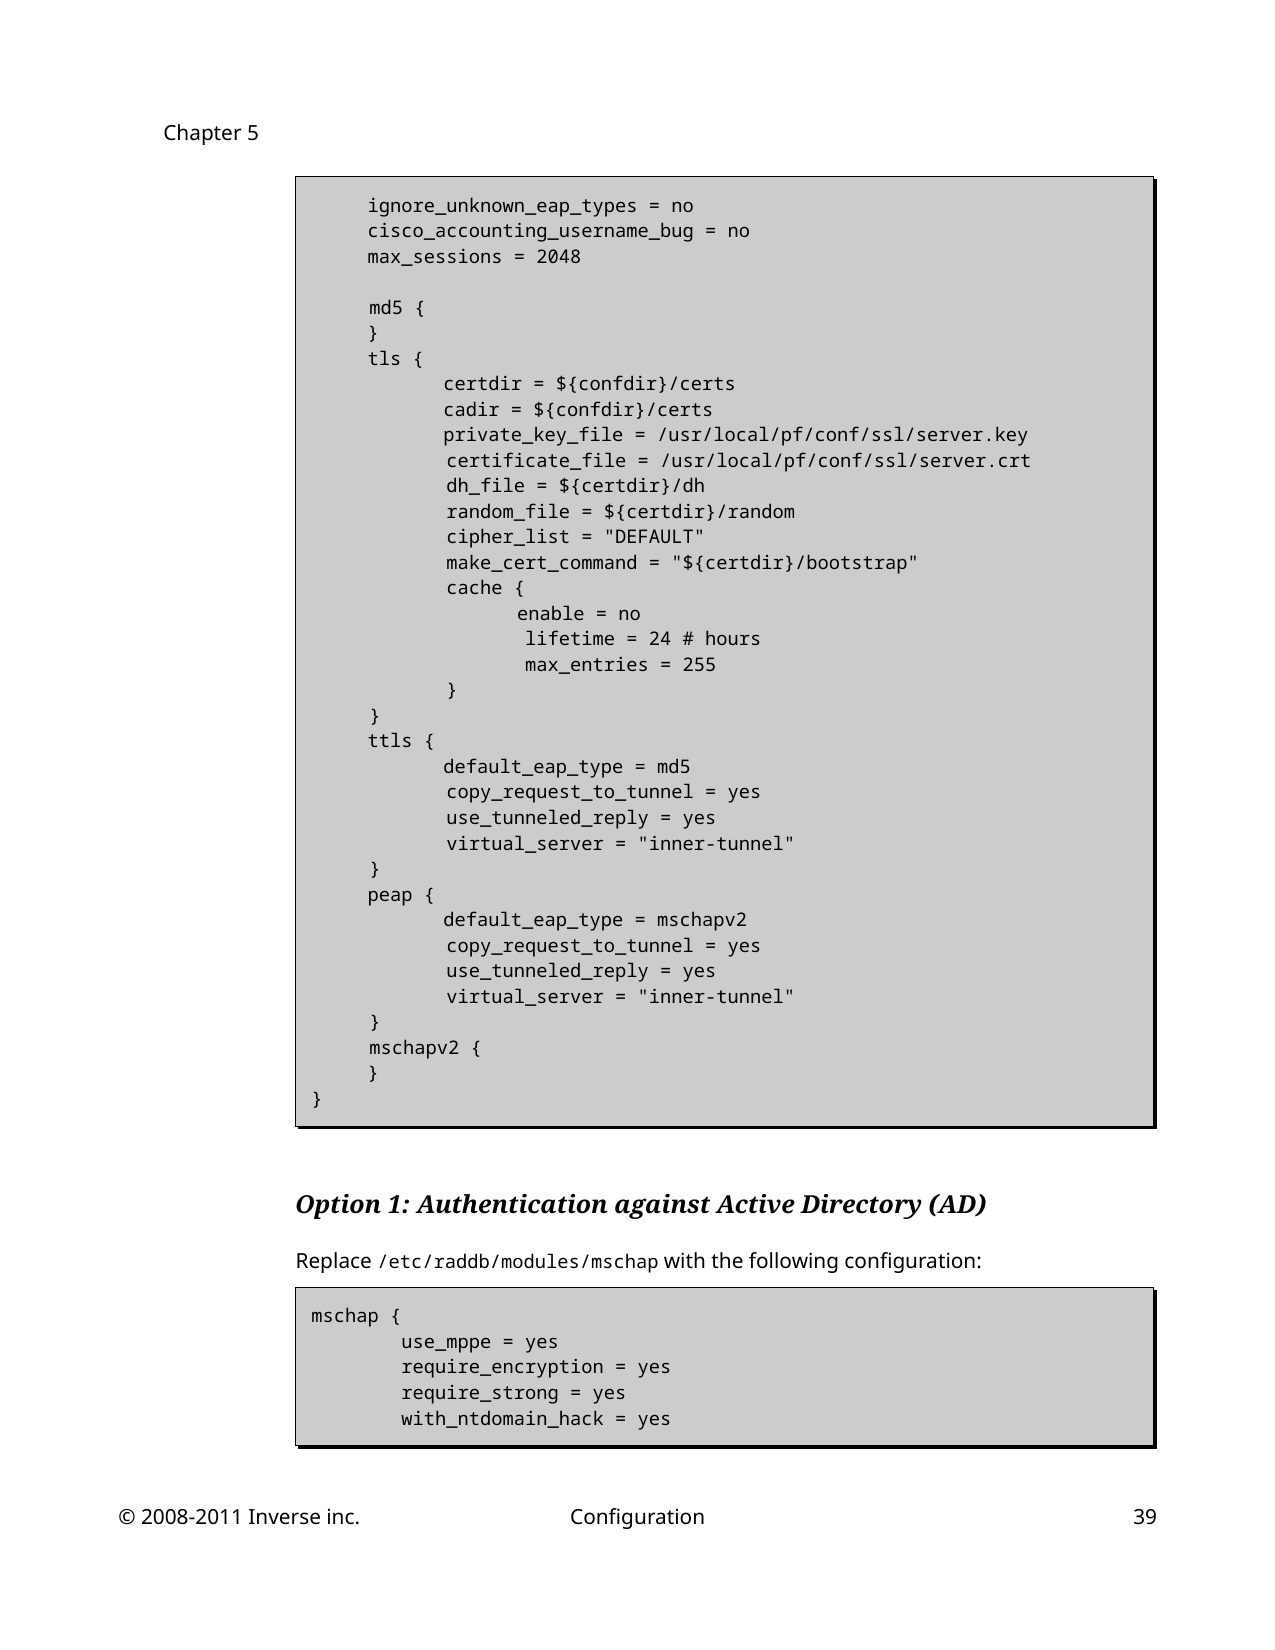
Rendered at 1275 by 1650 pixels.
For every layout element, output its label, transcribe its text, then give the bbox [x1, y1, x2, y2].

text Replace /etc/raddb/modules/mschap with the following configuration: [295, 1246, 1157, 1274]
text ignore_unknown_eap_types = no cisco_accounting_username_bug = no max_sessions = 2048 md5 { } tls { certdir = ${confdir}/certs cadir = ${confdir}/certs private_key_file = /usr/local/pf/conf/ssl/server.key certificate_file = /usr/local/pf/conf/ssl/server.crt dh_file = ${certdir}/dh random_file = ${certdir}/random cipher_list = "DEFAULT" make_cert_command = "${certdir}/bootstrap" cache { enable = no lifetime = 24 # hours max_entries = 255 } } ttls { default_eap_type = md5 copy_request_to_tunnel = yes use_tunneled_reply = yes virtual_server = "inner-tunnel" } peap { default_eap_type = mschapv2 copy_request_to_tunnel = yes use_tunneled_reply = yes virtual_server = "inner-tunnel" } mschapv2 { } } [296, 177, 1153, 1126]
subtitle Option 1: Authentication against Active Directory (AD) [257, 1187, 1157, 1221]
text mschap { use_mppe = yes require_encryption = yes require_strong = yes with_ntdomain_hack = yes [296, 1288, 1153, 1445]
